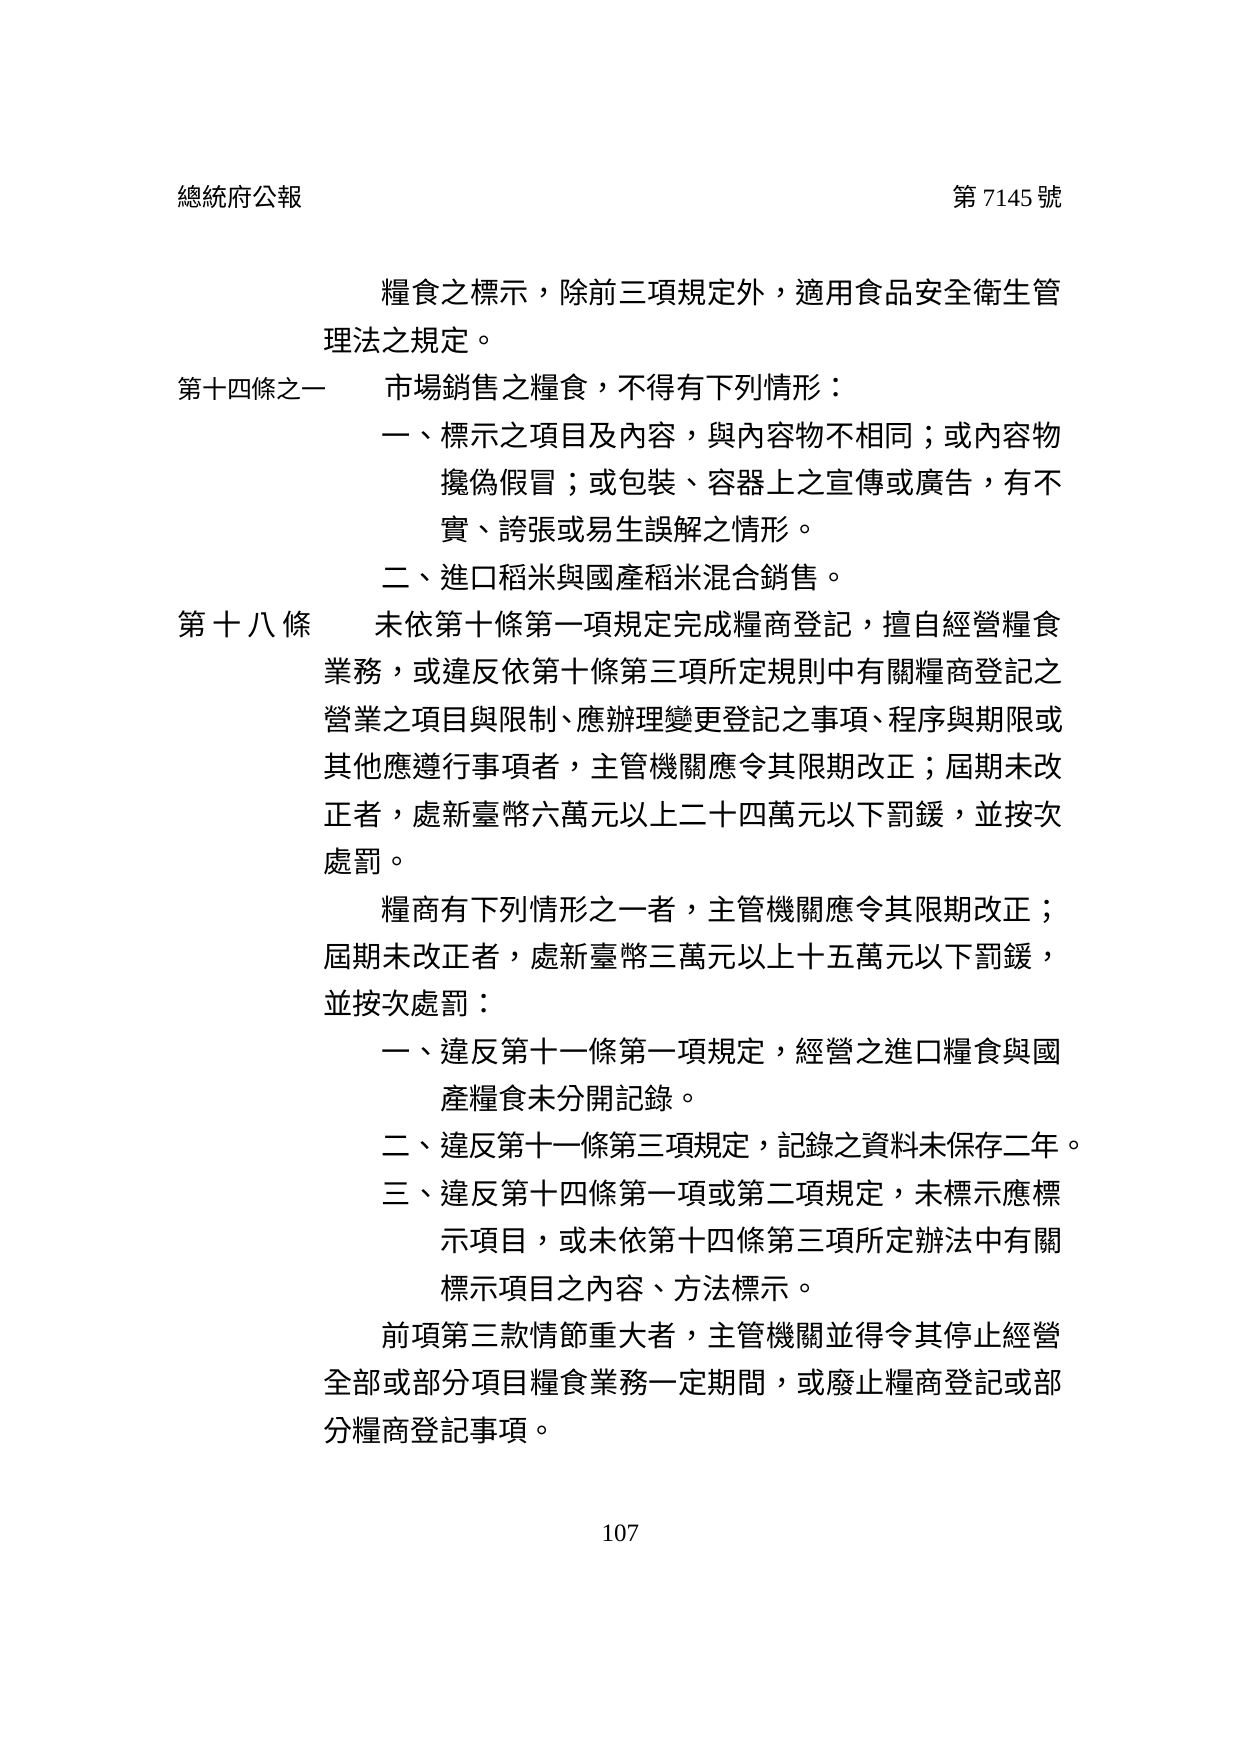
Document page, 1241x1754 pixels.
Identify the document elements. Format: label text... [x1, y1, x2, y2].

text 糧食之標示，除前三項規定外，適用食品安全衛生管理法之規定。 [323, 266, 1063, 361]
text 三、違反第十四條第一項或第二項規定，未標示應標示項目，或未依第十四條第三項所定辦法中有關標示項目之內容、方法標示。 [381, 1166, 1063, 1308]
text 第十四條之一 市場銷售之糧食，不得有下列情形： [177, 361, 1063, 408]
text 糧商有下列情形之一者，主管機關應令其限期改正；屆期未改正者，處新臺幣三萬元以上十五萬元以下罰鍰，並按次處罰： [323, 882, 1063, 1024]
text 二、進口稻米與國產稻米混合銷售。 [381, 550, 1063, 598]
text 第十八條 未依第十條第一項規定完成糧商登記，擅自經營糧食業務，或違反依第十條第三項所定規則中有關糧商登記之營業之項目與限制、應辦理變更登記之事項、程序與期限或其他應遵行事項者，主管機關應令其限期改正；屆期未改正者，處新臺幣六萬元以上二十四萬元以下罰鍰，並按次處罰。 [177, 598, 1063, 882]
text 前項第三款情節重大者，主管機關並得令其停止經營全部或部分項目糧食業務一定期間，或廢止糧商登記或部分糧商登記事項。 [323, 1308, 1063, 1451]
text 一、違反第十一條第一項規定，經營之進口糧食與國產糧食未分開記錄。 [381, 1024, 1063, 1119]
text 一、標示之項目及內容，與內容物不相同；或內容物攙偽假冒；或包裝、容器上之宣傳或廣告，有不實、誇張或易生誤解之情形。 [381, 408, 1063, 550]
text 二、違反第十一條第三項規定，記錄之資料未保存二年。 [381, 1119, 1063, 1166]
